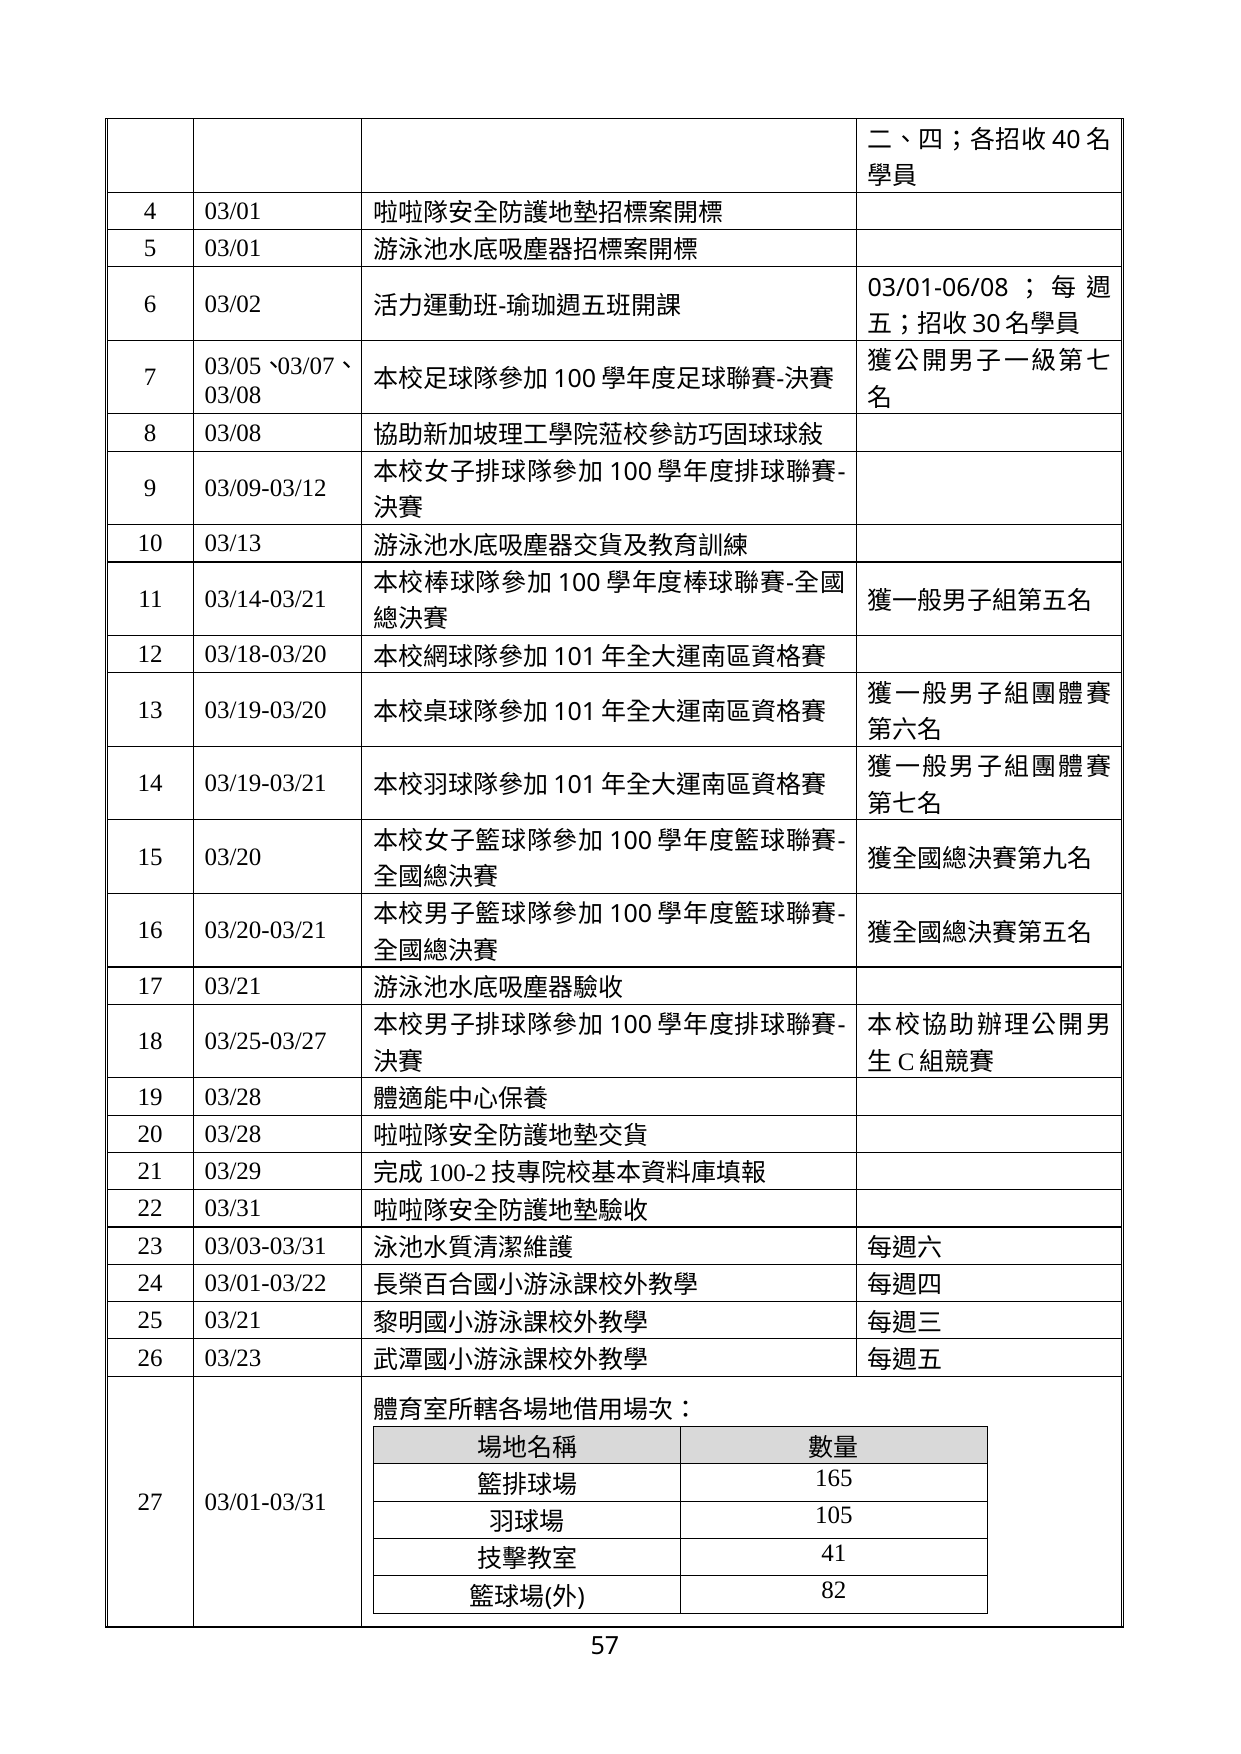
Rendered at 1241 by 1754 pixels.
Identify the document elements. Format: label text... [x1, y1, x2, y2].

table_cell 4 [108, 193, 193, 229]
table_cell 本校女子排球隊參加100學年度排球聯賽-決賽 [362, 452, 856, 524]
table_cell 啦啦隊安全防護地墊交貨 [362, 1116, 856, 1152]
table_cell 籃球場(外) [374, 1576, 680, 1612]
table_cell [857, 414, 1121, 451]
table_cell [857, 525, 1121, 561]
table_cell 獲全國總決賽第五名 [857, 894, 1121, 966]
table_cell 泳池水質清潔維護 [362, 1228, 856, 1264]
table_cell 03/09-03/12 [194, 452, 361, 524]
table_cell 21 [108, 1153, 193, 1189]
table_cell 16 [108, 894, 193, 966]
table_cell 8 [108, 414, 193, 451]
table_cell 22 [108, 1190, 193, 1226]
table_cell 完成100-2技專院校基本資料庫填報 [362, 1153, 856, 1189]
table_cell 82 [681, 1576, 987, 1612]
table_cell 03/19-03/21 [194, 747, 361, 819]
table_cell [857, 1078, 1121, 1114]
table_cell 03/14-03/21 [194, 563, 361, 635]
table_cell [857, 230, 1121, 266]
table_cell 15 [108, 820, 193, 893]
table_cell 7 [108, 341, 193, 413]
table_cell [857, 636, 1121, 672]
table_cell 獲一般男子組第五名 [857, 563, 1121, 635]
table_cell 本校男子籃球隊參加100學年度籃球聯賽-全國總決賽 [362, 894, 856, 966]
table_cell 25 [108, 1302, 193, 1338]
table_cell 黎明國小游泳課校外教學 [362, 1302, 856, 1338]
table_cell 03/01 [194, 230, 361, 266]
table_cell 獲一般男子組團體賽第七名 [857, 747, 1121, 819]
table_cell 165 [681, 1464, 987, 1501]
table_cell 本校桌球隊參加101年全大運南區資格賽 [362, 673, 856, 746]
table_cell 羽球場 [374, 1502, 680, 1538]
table_cell 26 [108, 1339, 193, 1376]
table_cell 20 [108, 1116, 193, 1152]
table_cell 03/28 [194, 1116, 361, 1152]
table_cell [194, 119, 361, 192]
table_cell 27 [108, 1377, 193, 1626]
table_cell 14 [108, 747, 193, 819]
table_cell 體育室所轄各場地借用場次： [362, 1377, 1121, 1626]
table_cell 03/02 [194, 267, 361, 340]
table_cell 游泳池水底吸塵器驗收 [362, 968, 856, 1004]
table_cell 每週六 [857, 1228, 1121, 1264]
table_cell 本校女子籃球隊參加100學年度籃球聯賽-全國總決賽 [362, 820, 856, 893]
table_cell 體適能中心保養 [362, 1078, 856, 1114]
table_cell [857, 193, 1121, 229]
table_cell 24 [108, 1265, 193, 1301]
table_cell 10 [108, 525, 193, 561]
table_cell 12 [108, 636, 193, 672]
table_header 場地名稱 [374, 1427, 680, 1463]
table_cell 本校網球隊參加101年全大運南區資格賽 [362, 636, 856, 672]
table_cell 5 [108, 230, 193, 266]
table_cell 活力運動班-瑜珈週五班開課 [362, 267, 856, 340]
table_cell 本校男子排球隊參加100學年度排球聯賽-決賽 [362, 1005, 856, 1077]
table_cell 本校協助辦理公開男生C組競賽 [857, 1005, 1121, 1077]
table_cell 03/03-03/31 [194, 1228, 361, 1264]
table_cell 長榮百合國小游泳課校外教學 [362, 1265, 856, 1301]
table_cell 03/20 [194, 820, 361, 893]
table_cell 03/18-03/20 [194, 636, 361, 672]
table_cell 03/21 [194, 1302, 361, 1338]
table_cell 03/23 [194, 1339, 361, 1376]
table_cell [857, 452, 1121, 524]
table_cell 啦啦隊安全防護地墊驗收 [362, 1190, 856, 1226]
table_header 數量 [681, 1427, 987, 1463]
table_cell 03/21 [194, 968, 361, 1004]
table_cell 本校棒球隊參加100學年度棒球聯賽-全國總決賽 [362, 563, 856, 635]
table_cell 03/01-06/08；每週五；招收30名學員 [857, 267, 1121, 340]
table_cell 03/25-03/27 [194, 1005, 361, 1077]
table_cell 啦啦隊安全防護地墊招標案開標 [362, 193, 856, 229]
table_cell 03/13 [194, 525, 361, 561]
table_cell 獲一般男子組團體賽第六名 [857, 673, 1121, 746]
table_cell 03/31 [194, 1190, 361, 1226]
table_cell 獲全國總決賽第九名 [857, 820, 1121, 893]
table_cell 武潭國小游泳課校外教學 [362, 1339, 856, 1376]
table_cell 17 [108, 968, 193, 1004]
table_cell 技擊教室 [374, 1539, 680, 1575]
table_cell 03/08 [194, 414, 361, 451]
table_cell 9 [108, 452, 193, 524]
table_cell [857, 968, 1121, 1004]
table_cell 協助新加坡理工學院蒞校參訪巧固球球敍 [362, 414, 856, 451]
table_cell 籃排球場 [374, 1464, 680, 1501]
table_cell 游泳池水底吸塵器招標案開標 [362, 230, 856, 266]
table_cell 本校羽球隊參加101年全大運南區資格賽 [362, 747, 856, 819]
table_cell 41 [681, 1539, 987, 1575]
table_cell 獲公開男子一級第七名 [857, 341, 1121, 413]
table_cell 03/05、03/07、03/08 [194, 341, 361, 413]
table_cell 23 [108, 1228, 193, 1264]
table_cell 19 [108, 1078, 193, 1114]
table_cell [857, 1153, 1121, 1189]
table_cell 每週四 [857, 1265, 1121, 1301]
table_cell 105 [681, 1502, 987, 1538]
table_cell 二、四；各招收40名學員 [857, 119, 1121, 192]
table_cell 本校足球隊參加100學年度足球聯賽-決賽 [362, 341, 856, 413]
table_cell 游泳池水底吸塵器交貨及教育訓練 [362, 525, 856, 561]
table_cell 03/20-03/21 [194, 894, 361, 966]
table_cell [857, 1116, 1121, 1152]
table_cell 11 [108, 563, 193, 635]
table_cell [857, 1190, 1121, 1226]
table_cell 03/01-03/22 [194, 1265, 361, 1301]
table_cell 03/28 [194, 1078, 361, 1114]
table_cell 每週三 [857, 1302, 1121, 1338]
table_cell 13 [108, 673, 193, 746]
table_cell [362, 119, 856, 192]
table_cell 每週五 [857, 1339, 1121, 1376]
table_cell 03/29 [194, 1153, 361, 1189]
table_cell 03/01 [194, 193, 361, 229]
table_cell 18 [108, 1005, 193, 1077]
table_cell 03/19-03/20 [194, 673, 361, 746]
table_cell 6 [108, 267, 193, 340]
table_cell 03/01-03/31 [194, 1377, 361, 1626]
table_cell [108, 119, 193, 192]
